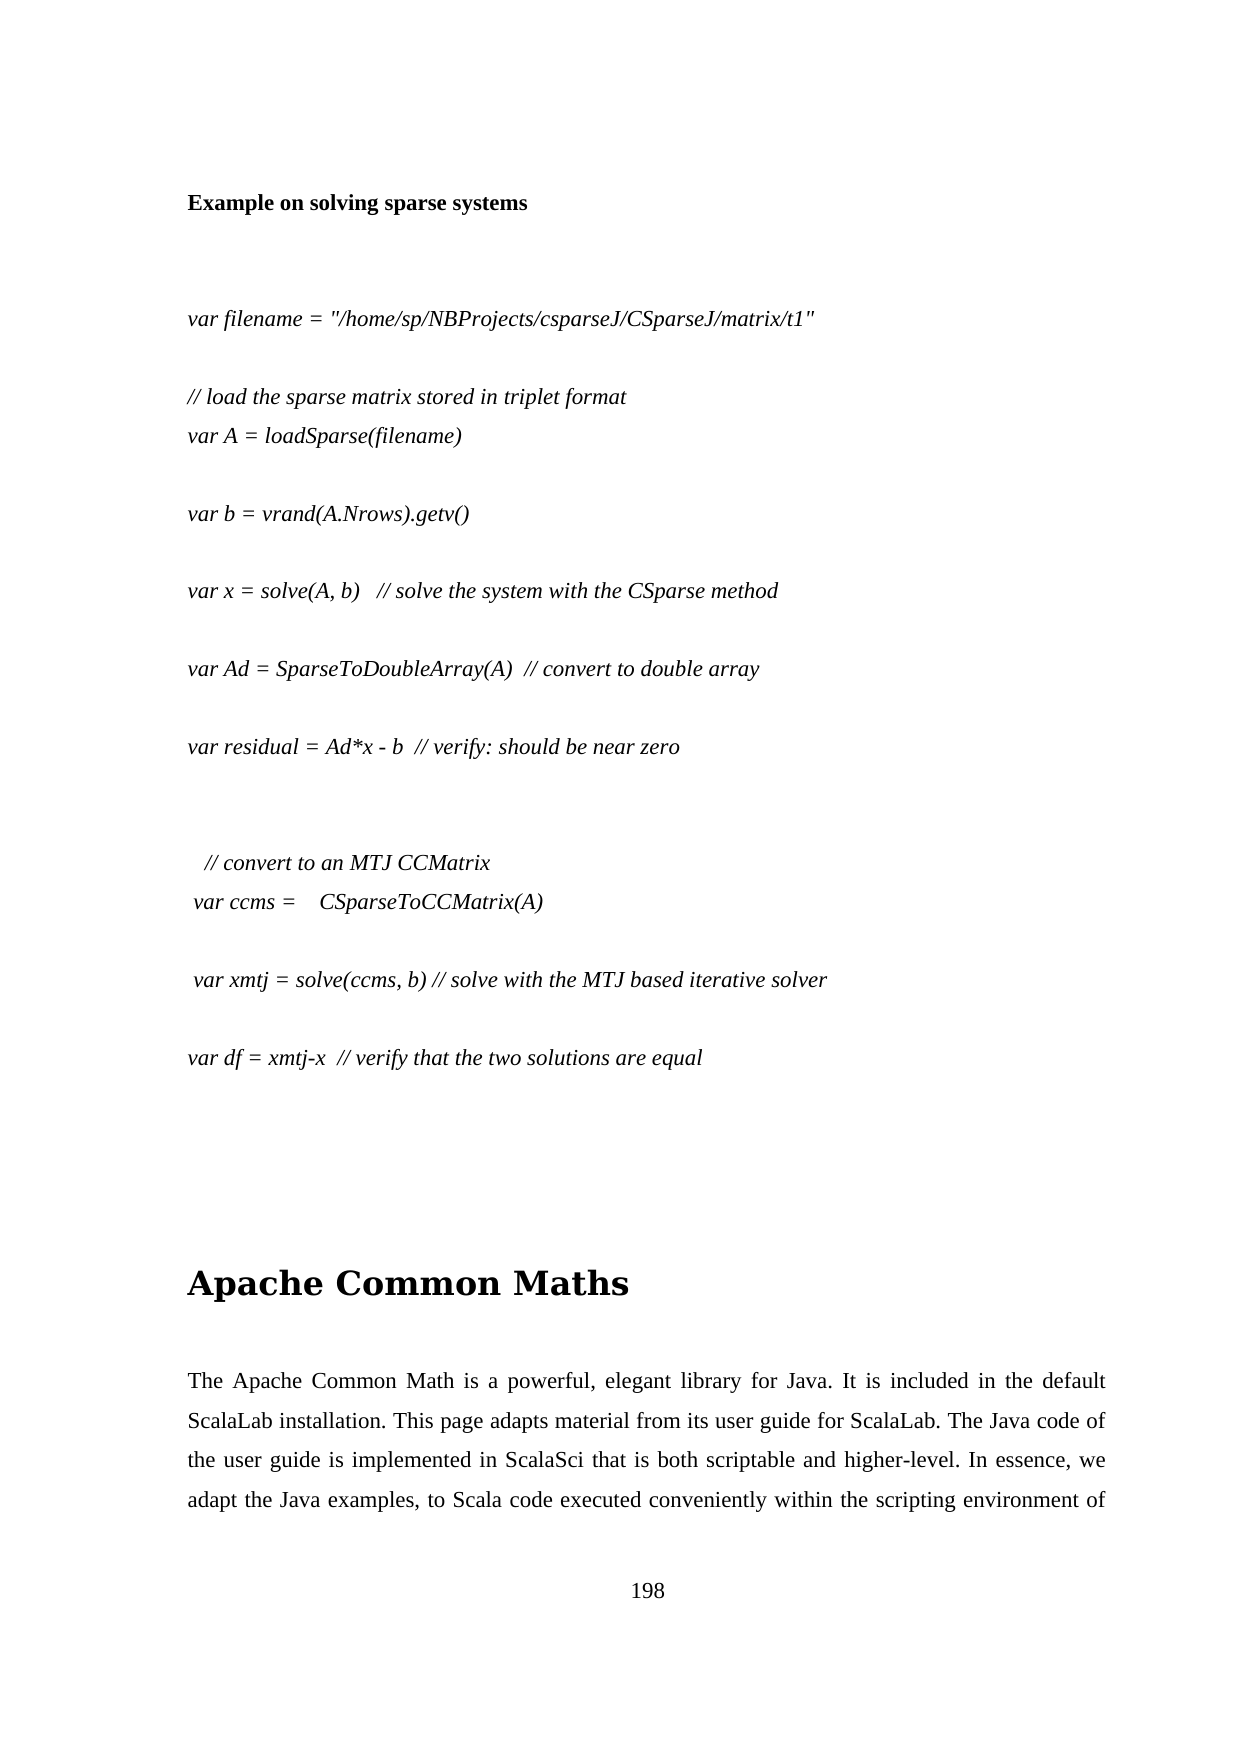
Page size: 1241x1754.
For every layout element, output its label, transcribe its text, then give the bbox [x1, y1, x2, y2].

text var Ad = SparseToDoubleArray(A) // convert to double array [187, 655, 1108, 681]
text var filename = "/home/sp/NBProjects/csparseJ/CSparseJ/matrix/t1" [187, 305, 1108, 332]
text The Apache Common Math is a powerful, elegant library for Java. It is included in the default ScalaLab installation. This page adapts material from its user guide for ScalaLab. The Java code of the user guide is implemented in ScalaSci that is both scriptable and higher-level. In essence, we adapt the Java examples, to Scala code executed conveniently within the scripting environment of [187, 1367, 1108, 1512]
text // convert to an MTJ CCMatrix [187, 849, 1108, 876]
text var A = loadSparse(filename) [187, 422, 1108, 448]
subtitle Apache Common Maths [187, 1263, 1108, 1303]
text var xmtj = solve(ccms, b) // solve with the MTJ based iterative solver [187, 966, 1108, 992]
text var residual = Ad*x - b // verify: should be near zero [187, 733, 1108, 759]
text var ccms = CSparseToCCMatrix(A) [187, 888, 1108, 914]
text Example on solving sparse systems [187, 189, 1108, 215]
text var df = xmtj-x // verify that the two solutions are equal [187, 1044, 1108, 1070]
text // load the sparse matrix stored in triplet format [187, 383, 1108, 409]
text var x = solve(A, b) // solve the system with the CSparse method [187, 577, 1108, 604]
text var b = vrand(A.Nrows).getv() [187, 500, 1108, 526]
